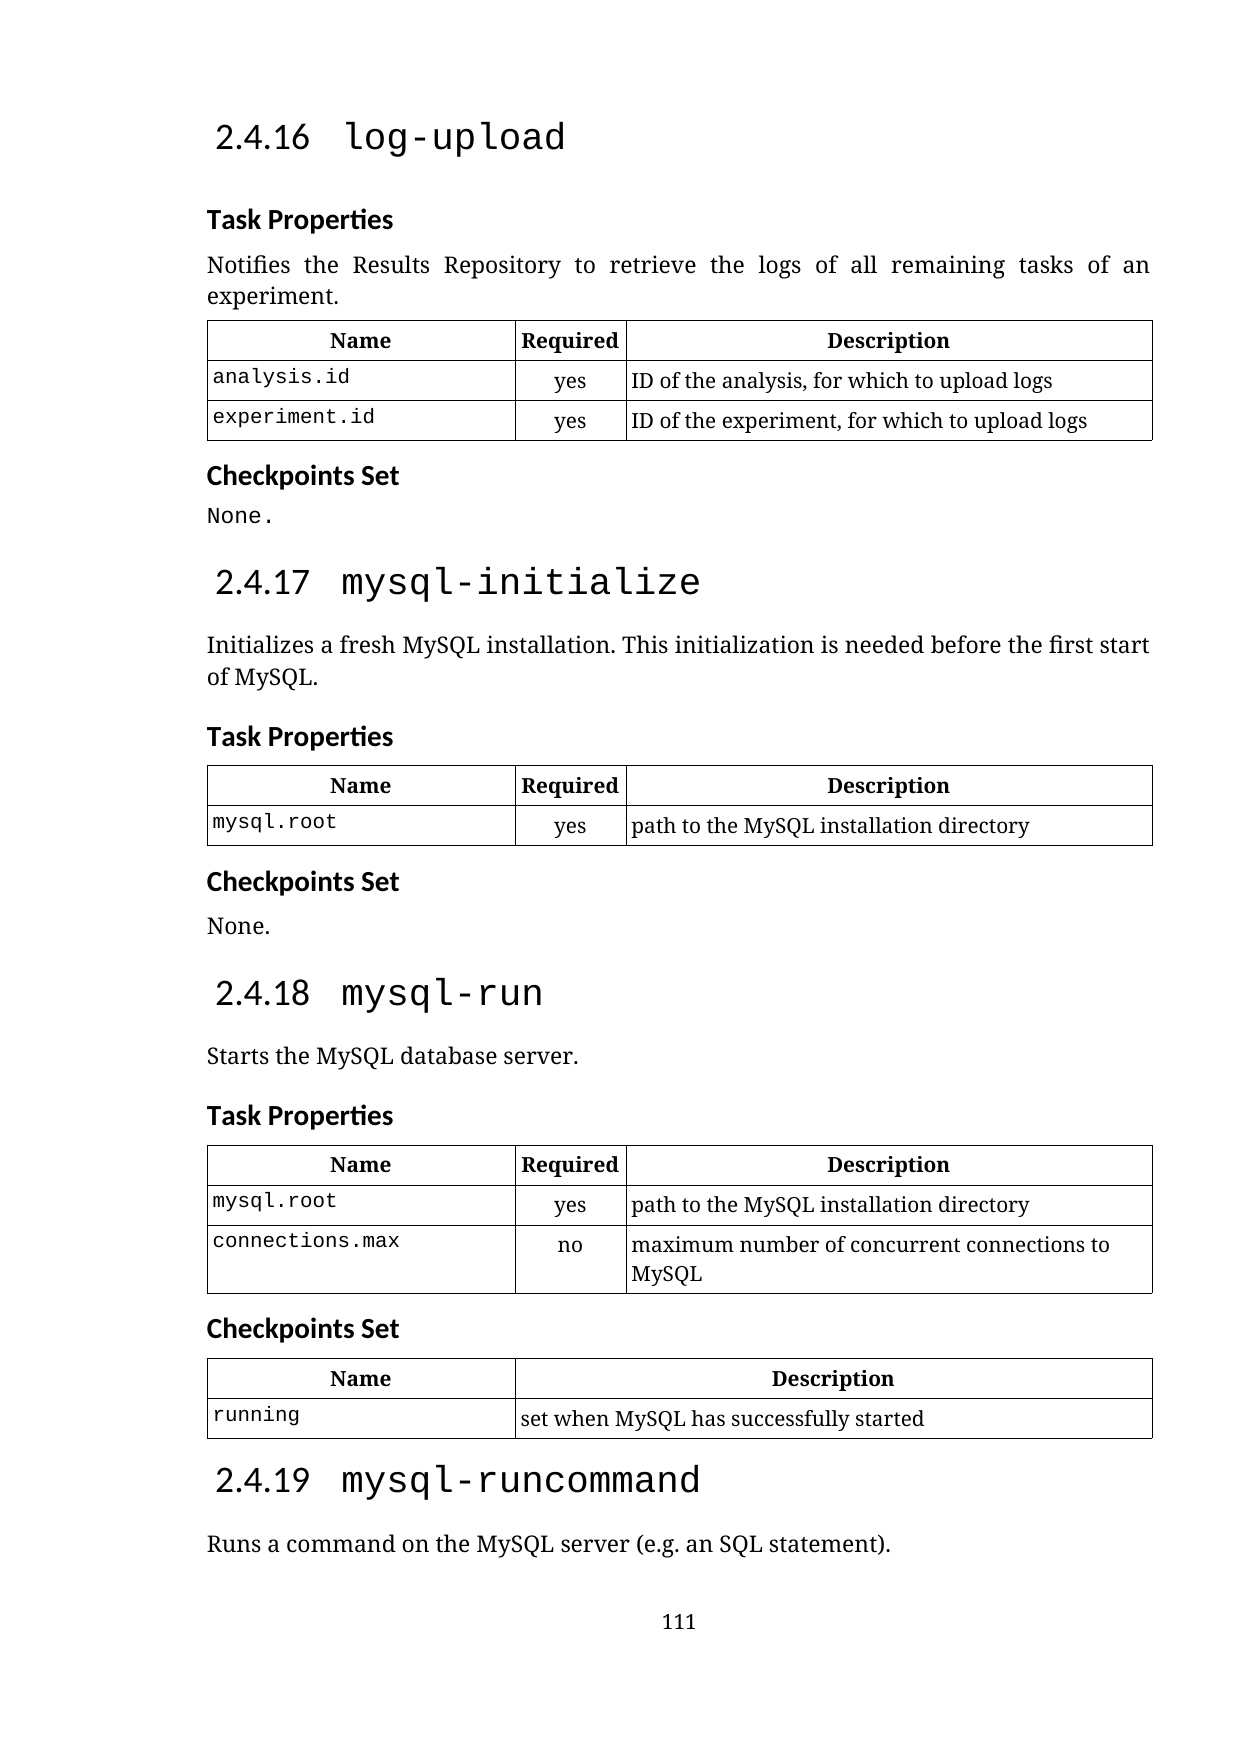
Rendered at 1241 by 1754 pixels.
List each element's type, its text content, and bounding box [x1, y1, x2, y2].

table_cell yes [516, 1186, 626, 1225]
table_cell experiment.id [208, 401, 515, 440]
table_header Description [627, 766, 1152, 805]
subtitle Checkpoints Set [207, 464, 1152, 493]
table_cell set when MySQL has successfully started [516, 1399, 1152, 1438]
table_cell mysql.root [208, 806, 515, 845]
text None. [207, 505, 1152, 531]
subtitle Checkpoints Set [207, 1317, 1152, 1346]
subtitle Checkpoints Set [207, 869, 1152, 898]
text Notifies the Results Repository to retrieve the logs of all remaining tasks of an experiment. [207, 249, 1152, 311]
table_header Required [516, 321, 626, 360]
table_cell mysql.root [208, 1186, 515, 1225]
table_cell connections.max [208, 1226, 515, 1293]
subtitle mysql-run [207, 974, 1152, 1016]
subtitle mysql-runcommand [207, 1462, 1152, 1504]
table_header Name [208, 321, 515, 360]
table_cell path to the MySQL installation directory [627, 806, 1152, 845]
table_cell yes [516, 361, 626, 400]
text Initializes a fresh MySQL installation. This initialization is needed before the first start of MySQL. [207, 629, 1152, 692]
subtitle Task Properties [207, 1104, 1152, 1133]
table_header Description [627, 1146, 1152, 1185]
table_cell yes [516, 401, 626, 440]
table_cell maximum number of concurrent connections to MySQL [627, 1226, 1152, 1293]
text None. [207, 910, 1152, 941]
subtitle log-upload [207, 118, 1152, 161]
text Runs a command on the MySQL server (e.g. an SQL statement). [207, 1528, 1152, 1559]
subtitle mysql-initialize [207, 563, 1152, 606]
table_cell ID of the analysis, for which to upload logs [627, 361, 1152, 400]
subtitle Task Properties [207, 724, 1152, 754]
table_header Description [627, 321, 1152, 360]
table_header Name [208, 766, 515, 805]
table_cell analysis.id [208, 361, 515, 400]
table_cell path to the MySQL installation directory [627, 1186, 1152, 1225]
table_header Name [208, 1359, 515, 1398]
table_cell ID of the experiment, for which to upload logs [627, 401, 1152, 440]
table_header Required [516, 1146, 626, 1185]
table_header Name [208, 1146, 515, 1185]
subtitle Task Properties [207, 208, 1152, 237]
table_cell no [516, 1226, 626, 1293]
table_header Required [516, 766, 626, 805]
table_header Description [516, 1359, 1152, 1398]
table_cell running [208, 1399, 515, 1438]
text Starts the MySQL database server. [207, 1040, 1152, 1071]
table_cell yes [516, 806, 626, 845]
